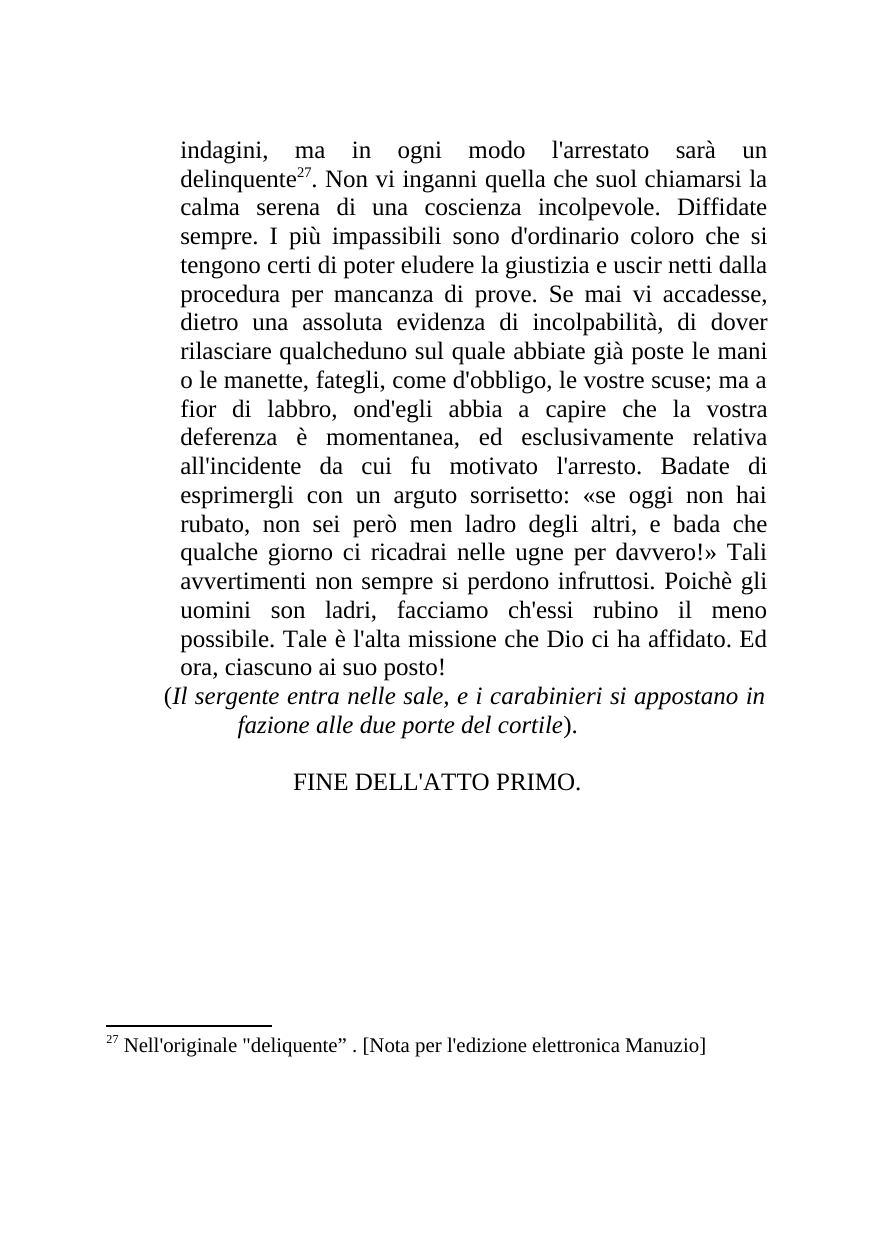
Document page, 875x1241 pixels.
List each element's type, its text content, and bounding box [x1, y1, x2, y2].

text (Il sergente entra nelle sale, e i carabinieri si appostano in fazione alle due porte del cortile). [164, 681, 768, 739]
text FINE DELL'ATTO PRIMO. [106, 767, 768, 796]
text indagini, ma in ogni modo l'arrestato sarà un delinquente. Non vi inganni quella che suol chiamarsi la calma serena di una coscienza incolpevole. Diffidate sempre. I più impassibili sono d'ordinario coloro che si tengono certi di poter eludere la giustizia e uscir netti dalla procedura per mancanza di prove. Se mai vi accadesse, dietro una assoluta evidenza di incolpabilità, di dover rilasciare qualcheduno sul quale abbiate già poste le mani o le manette, fategli, come d'obbligo, le vostre scuse; ma a fior di labbro, ond'egli abbia a capire che la vostra deferenza è momentanea, ed esclusivamente relativa all'incidente da cui fu motivato l'arresto. Badate di esprimergli con un arguto sorrisetto: «se oggi non hai rubato, non sei però men ladro degli altri, e bada che qualche giorno ci ricadrai nelle ugne per davvero!» Tali avvertimenti non sempre si perdono infruttosi. Poichè gli uomini son ladri, facciamo ch'essi rubino il meno possibile. Tale è l'alta missione che Dio ci ha affidato. Ed ora, ciascuno ai suo posto! [106, 135, 768, 681]
text Nell'originale "deliquente” . [Nota per l'edizione elettronica Manuzio] [106, 1032, 768, 1057]
